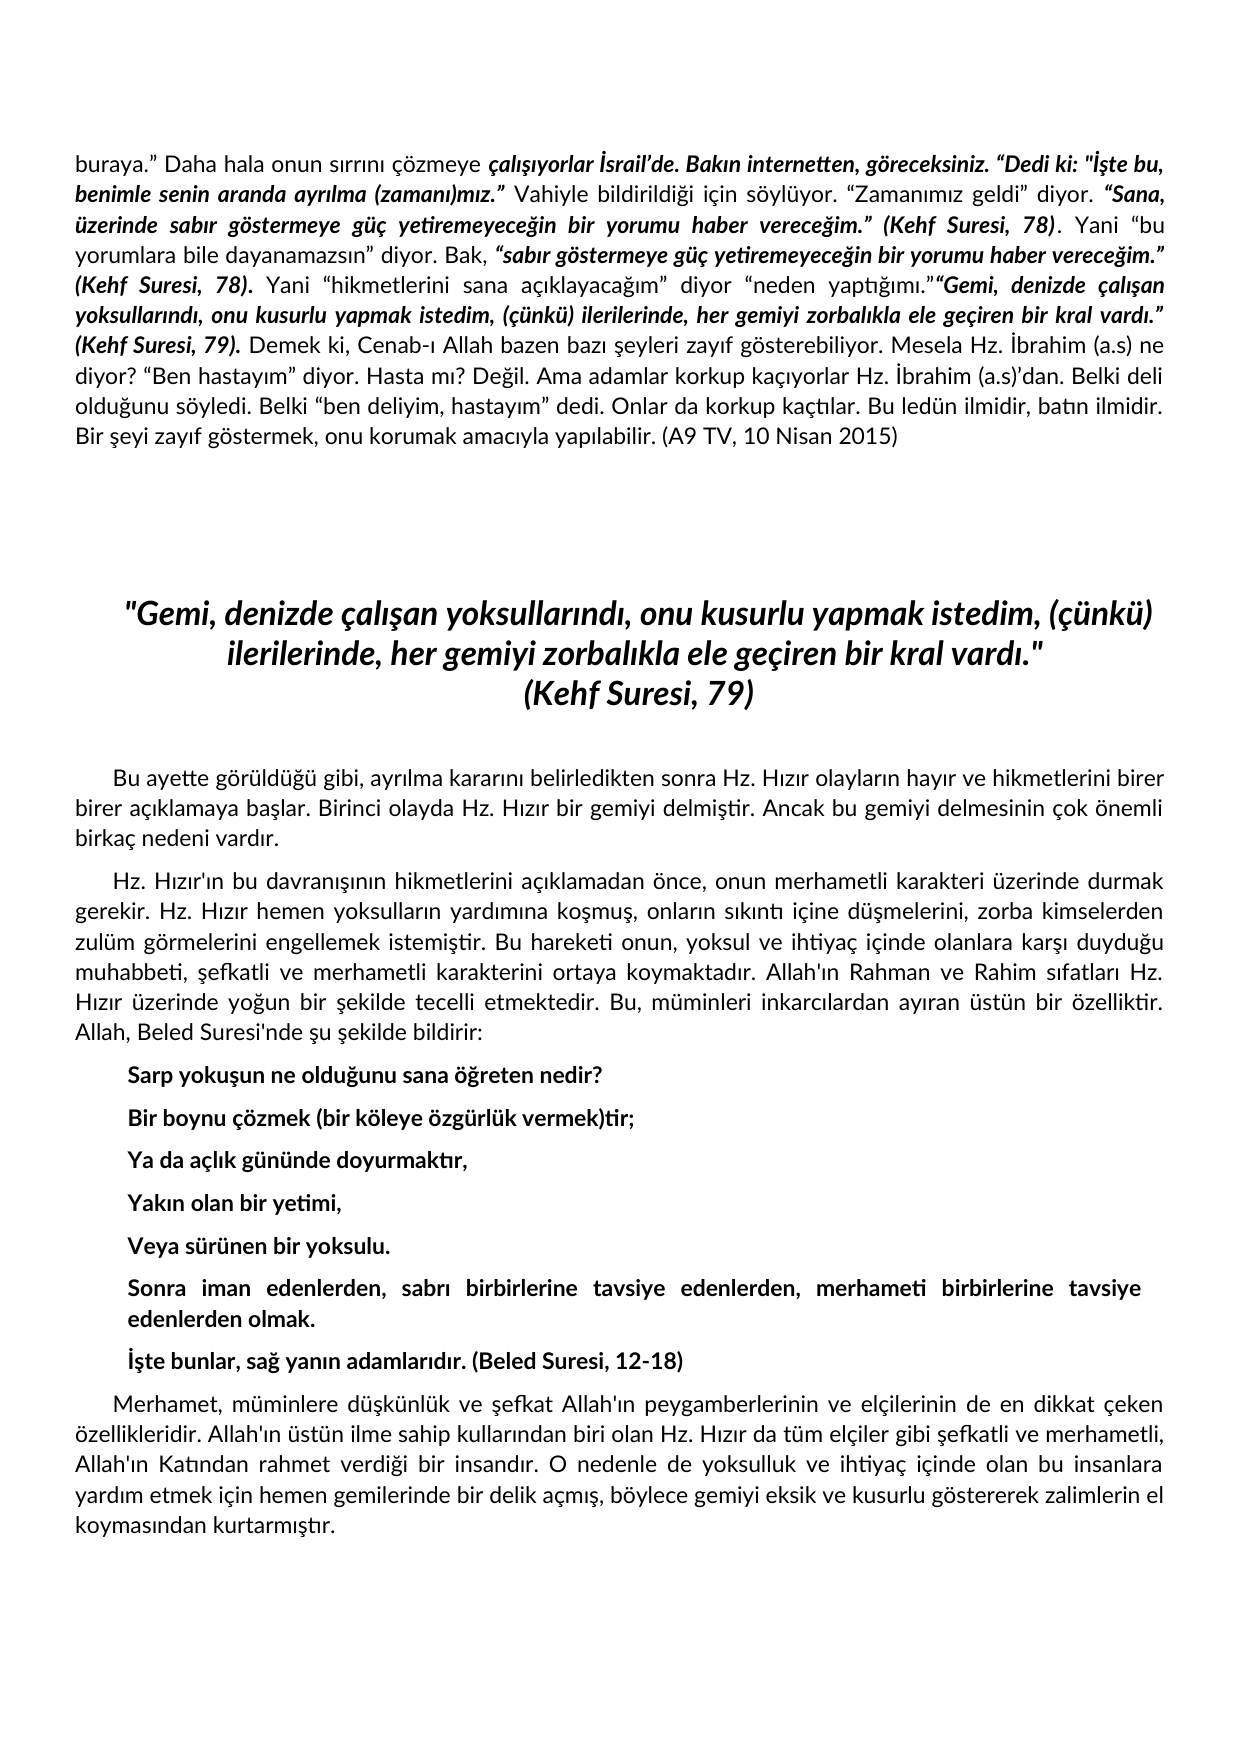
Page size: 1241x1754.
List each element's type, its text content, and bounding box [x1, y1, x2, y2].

text Bu ayette görüldüğü gibi, ayrılma kararını belirledikten sonra Hz. Hızır olayların hayır ve hikmetlerini birer birer açıklamaya başlar. Birinci olayda Hz. Hızır bir gemiyi delmiştir. Ancak bu gemiyi delmesinin çok önemli birkaç nedeni vardır. [75, 764, 1165, 852]
text Yakın olan bir yetimi, [127, 1189, 1143, 1216]
text Veya sürünen bir yoksulu. [127, 1231, 1143, 1259]
text Merhamet, müminlere düşkünlük ve şefkat Allah'ın peygamberlerinin ve elçilerinin de en dikkat çeken özellikleridir. Allah'ın üstün ilme sahip kullarından biri olan Hz. Hızır da tüm elçiler gibi şefkatli ve merhametli, Allah'ın Katından rahmet verdiği bir insandır. O nedenle de yoksulluk ve ihtiyaç içinde olan bu insanlara yardım etmek için hemen gemilerinde bir delik açmış, böylece gemiyi eksik ve kusurlu göstererek zalimlerin el koymasından kurtarmıştır. [75, 1390, 1165, 1538]
text Hz. Hızır'ın bu davranışının hikmetlerini açıklamadan önce, onun merhametli karakteri üzerinde durmak gerekir. Hz. Hızır hemen yoksulların yardımına koşmuş, onların sıkıntı içine düşmelerini, zorba kimselerden zulüm görmelerini engellemek istemiştir. Bu hareketi onun, yoksul ve ihtiyaç içinde olanlara karşı duyduğu muhabbeti, şefkatli ve merhametli karakterini ortaya koymaktadır. Allah'ın Rahman ve Rahim sıfatları Hz. Hızır üzerinde yoğun bir şekilde tecelli etmektedir. Bu, müminleri inkarcılardan ayıran üstün bir özelliktir. Allah, Beled Suresi'nde şu şekilde bildirir: [75, 867, 1165, 1045]
text buraya.” Daha hala onun sırrını çözmeye çalışıyorlar İsrail’de. Bakın internetten, göreceksiniz. “Dedi ki: "İşte bu, benimle senin aranda ayrılma (zamanı)mız.” Vahiyle bildirildiği için söylüyor. “Zamanımız geldi” diyor. “Sana, üzerinde sabır göstermeye güç yetiremeyeceğin bir yorumu haber vereceğim.” (Kehf Suresi, 78). Yani “bu yorumlara bile dayanamazsın” diyor. Bak, “sabır göstermeye güç yetiremeyeceğin bir yorumu haber vereceğim.” (Kehf Suresi, 78). Yani “hikmetlerini sana açıklayacağım” diyor “neden yaptığımı.”“Gemi, denizde çalışan yoksullarındı, onu kusurlu yapmak istedim, (çünkü) ilerilerinde, her gemiyi zorbalıkla ele geçiren bir kral vardı.” (Kehf Suresi, 79). Demek ki, Cenab-ı Allah bazen bazı şeyleri zayıf gösterebiliyor. Mesela Hz. İbrahim (a.s) ne diyor? “Ben hastayım” diyor. Hasta mı? Değil. Ama adamlar korkup kaçıyorlar Hz. İbrahim (a.s)’dan. Belki deli olduğunu söyledi. Belki “ben deliyim, hastayım” dedi. Onlar da korkup kaçtılar. Bu ledün ilmidir, batın ilmidir. Bir şeyi zayıf göstermek, onu korumak amacıyla yapılabilir. (A9 TV, 10 Nisan 2015) [75, 150, 1165, 449]
text Sonra iman edenlerden, sabrı birbirlerine tavsiye edenlerden, merhameti birbirlerine tavsiye edenlerden olmak. [127, 1274, 1143, 1332]
text Sarp yokuşun ne olduğunu sana öğreten nedir? [127, 1061, 1143, 1088]
text Ya da açlık gününde doyurmaktır, [127, 1146, 1143, 1173]
subtitle "Gemi, denizde çalışan yoksullarındı, onu kusurlu yapmak istedim, (çünkü) ilerilerinde, her gemiyi zorbalıkla ele geçiren bir kral vardı." (Kehf Suresi, 79) [112, 593, 1165, 713]
text İşte bunlar, sağ yanın adamlarıdır. (Beled Suresi, 12-18) [127, 1347, 1143, 1374]
text Bir boynu çözmek (bir köleye özgürlük vermek)tir; [127, 1103, 1143, 1131]
